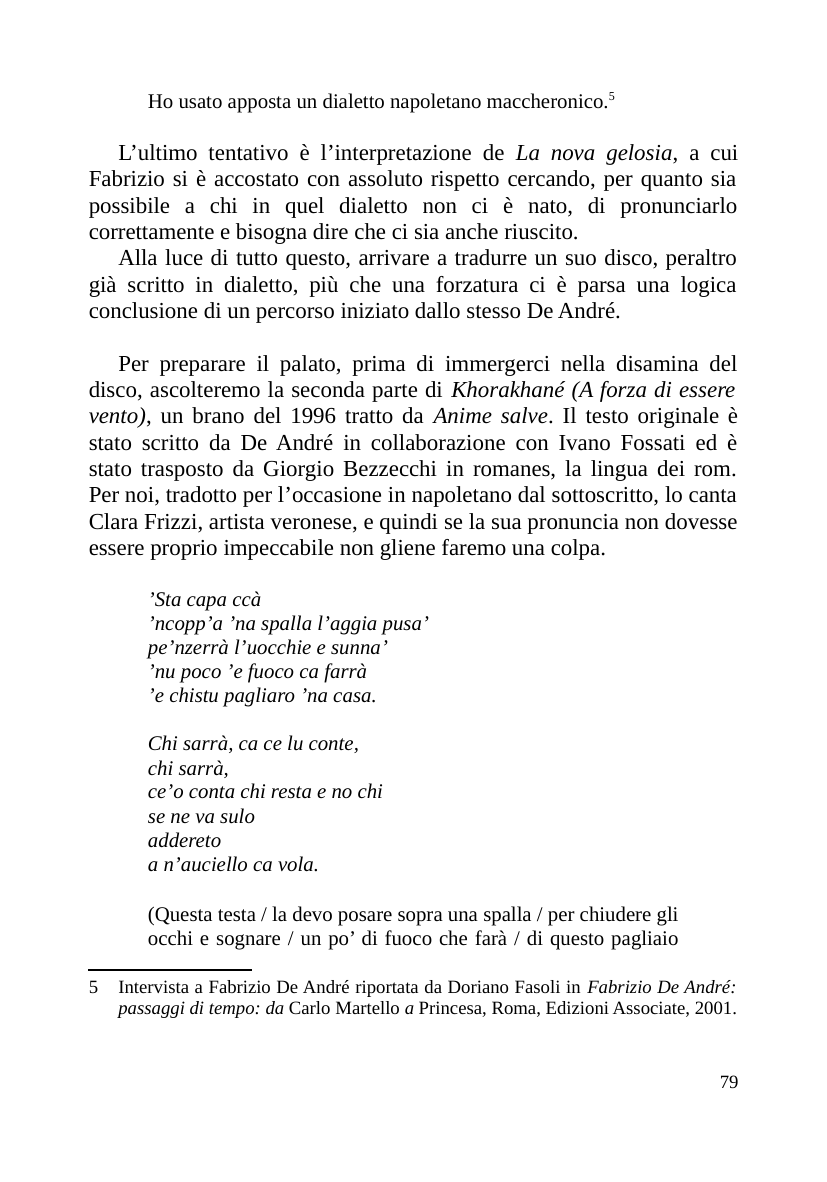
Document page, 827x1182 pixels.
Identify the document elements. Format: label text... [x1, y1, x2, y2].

text pe’nzerrà l’uocchie e sunna’ [148, 635, 679, 659]
text ’nu poco ’e fuoco ca farrà [148, 659, 679, 683]
text Intervista a Fabrizio De André riportata da Doriano Fasoli in Fabrizio De André: passaggi di tempo: da Carlo Martello a Princesa, Roma, Edizioni Associate, 2001. [88, 976, 738, 1019]
text Ho usato apposta un dialetto napoletano maccheronico. [148, 88, 679, 113]
text ’ncopp’a ’na spalla l’aggia pusa’ [148, 611, 679, 635]
text a n’auciello ca vola. [148, 852, 679, 876]
text addereto [148, 828, 679, 852]
text ce’o conta chi resta e no chi [148, 779, 679, 803]
text Per preparare il palato, prima di immergerci nella disamina del disco, ascolteremo la seconda parte di Khorakhané (A forza di essere vento), un brano del 1996 tratto da Anime salve. Il testo originale è stato scritto da De André in collaborazione con Ivano Fossati ed è stato trasposto da Giorgio Bezzecchi in romanes, la lingua dei rom. Per noi, tradotto per l’occasione in napoletano dal sottoscritto, lo canta Clara Frizzi, artista veronese, e quindi se la sua pronuncia non dovesse essere proprio impeccabile non gliene faremo una colpa. [88, 350, 738, 561]
text L’ultimo tentativo è l’interpretazione de La nova gelosia, a cui Fabrizio si è accostato con assoluto rispetto cercando, per quanto sia possibile a chi in quel dialetto non ci è nato, di pronunciarlo correttamente e bisogna dire che ci sia anche riuscito. [88, 139, 738, 244]
text ’e chistu pagliaro ’na casa. [148, 683, 679, 707]
text (Questa testa / la devo posare sopra una spalla / per chiudere gli occhi e sognare / un po’ di fuoco che farà / di questo pagliaio [148, 902, 679, 950]
text se ne va sulo [148, 803, 679, 828]
text chi sarrà, [148, 755, 679, 779]
text ’Sta capa ccà [148, 587, 679, 611]
text Alla luce di tutto questo, arrivare a tradurre un suo disco, peraltro già scritto in dialetto, più che una forzatura ci è parsa una logica conclusione di un percorso iniziato dallo stesso De André. [88, 244, 738, 323]
text Chi sarrà, ca ce lu conte, [148, 731, 679, 755]
